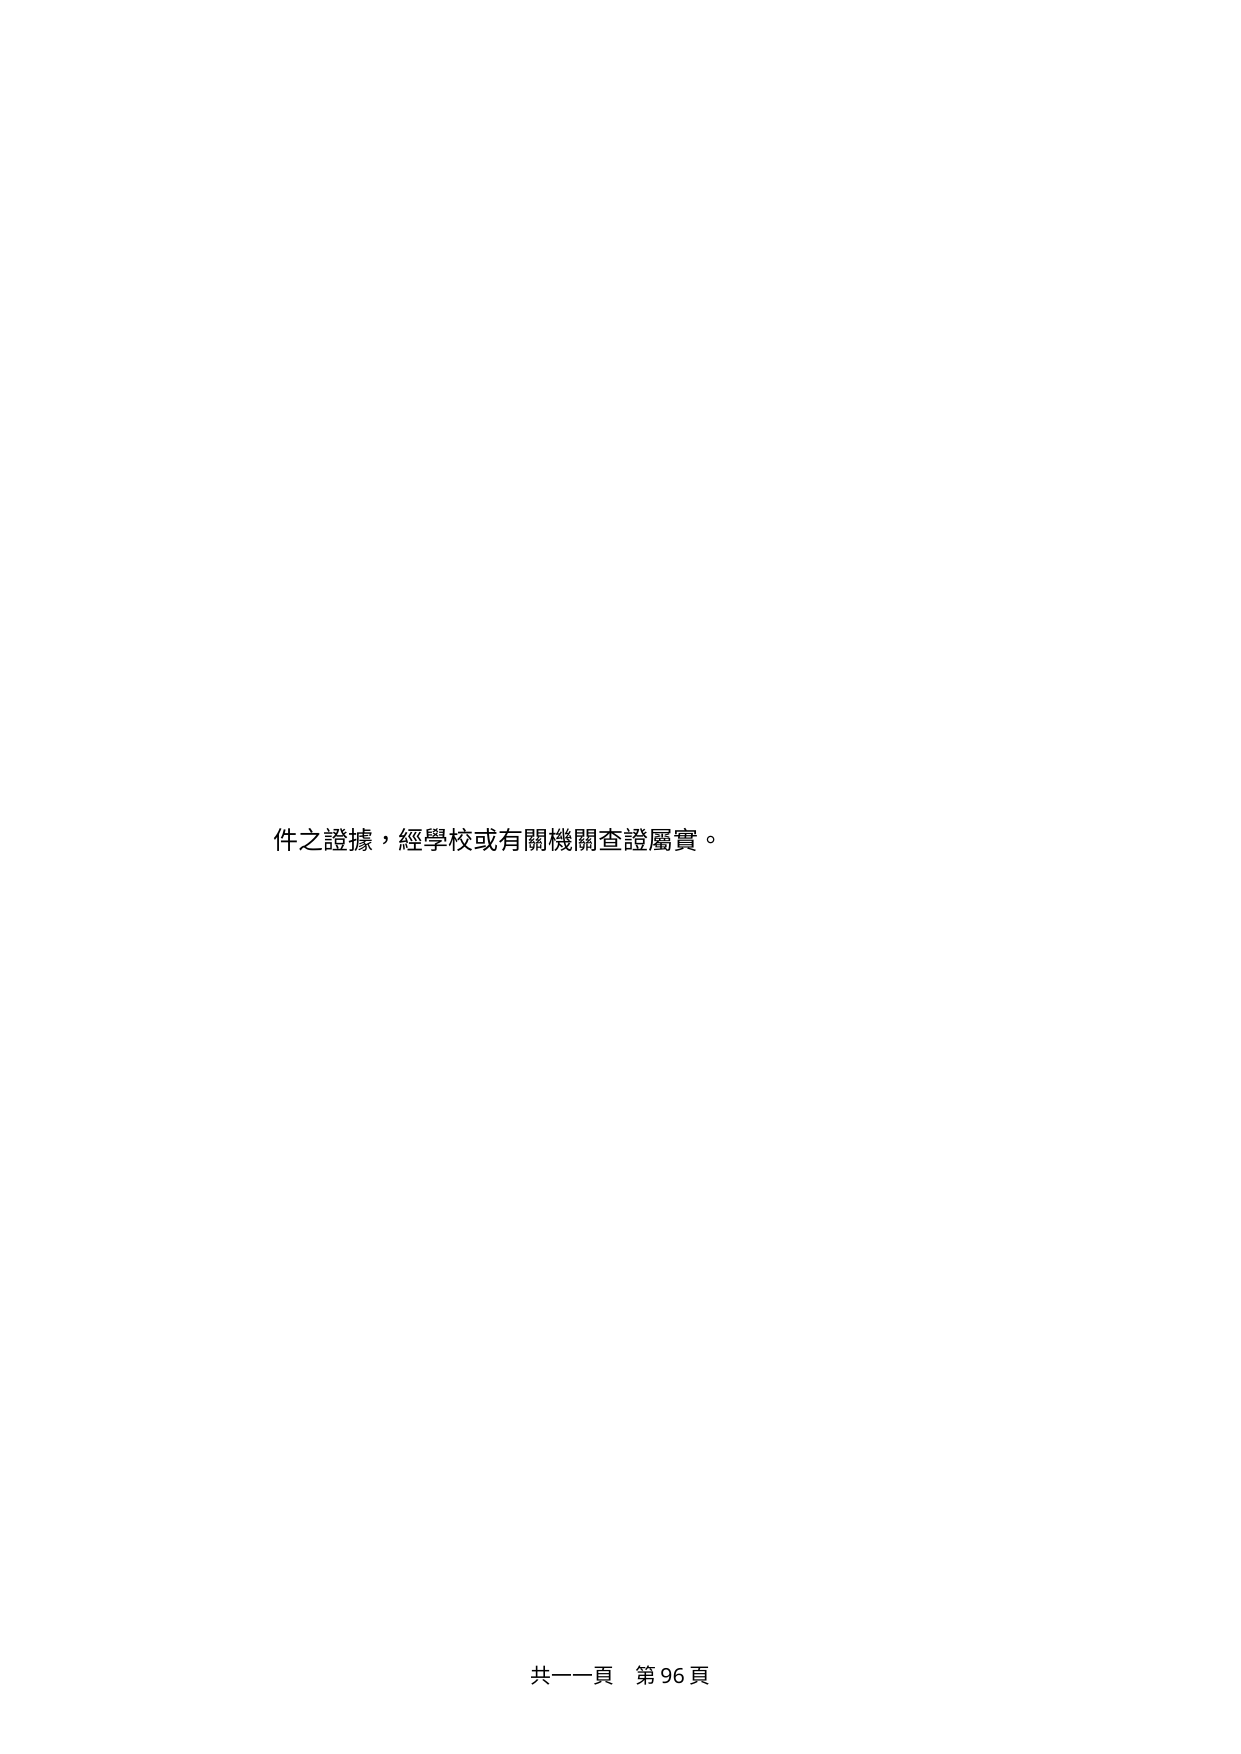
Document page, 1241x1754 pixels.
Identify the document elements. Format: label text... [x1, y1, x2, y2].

text 件之證據，經學校或有關機關查證屬實。 [221, 797, 1122, 859]
